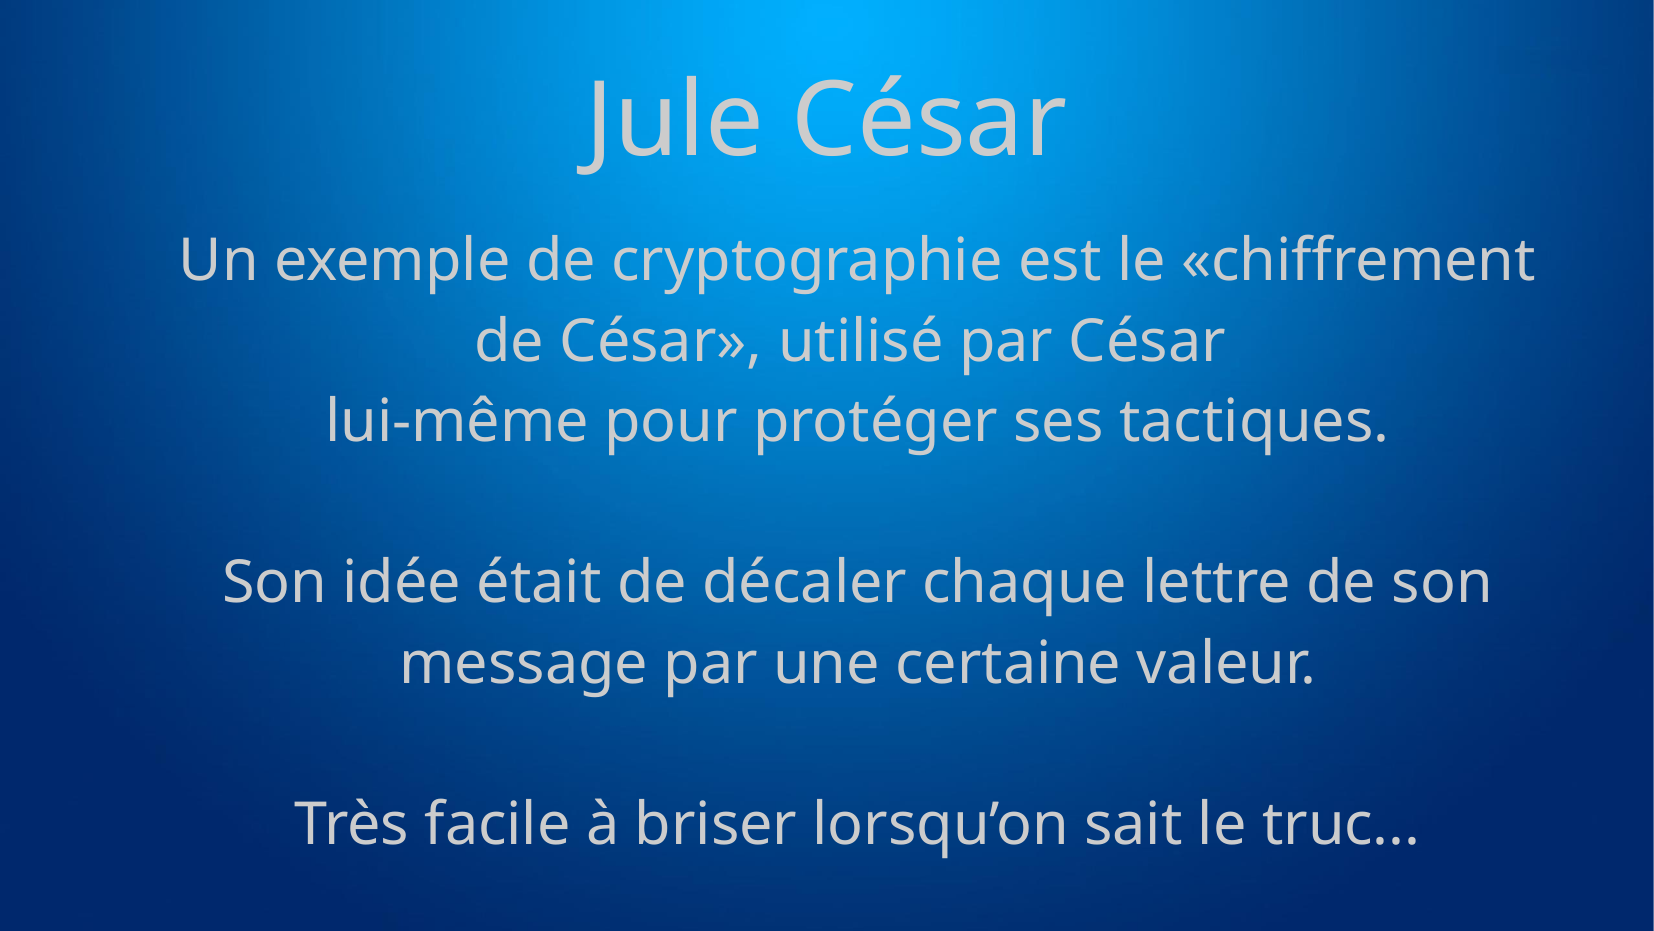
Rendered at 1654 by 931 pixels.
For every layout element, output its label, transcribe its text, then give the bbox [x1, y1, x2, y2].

picture [0, 0, 1654, 931]
list Un exemple de cryptographie est le «chiffrement de César», utilisé par César lui-même pour protéger ses tactiques. Son idée était de décaler chaque lettre de son message par une certaine valeur. Très facile à briser lorsqu’on sait le truc... [82, 217, 1571, 863]
title Jule César [82, 37, 1571, 193]
